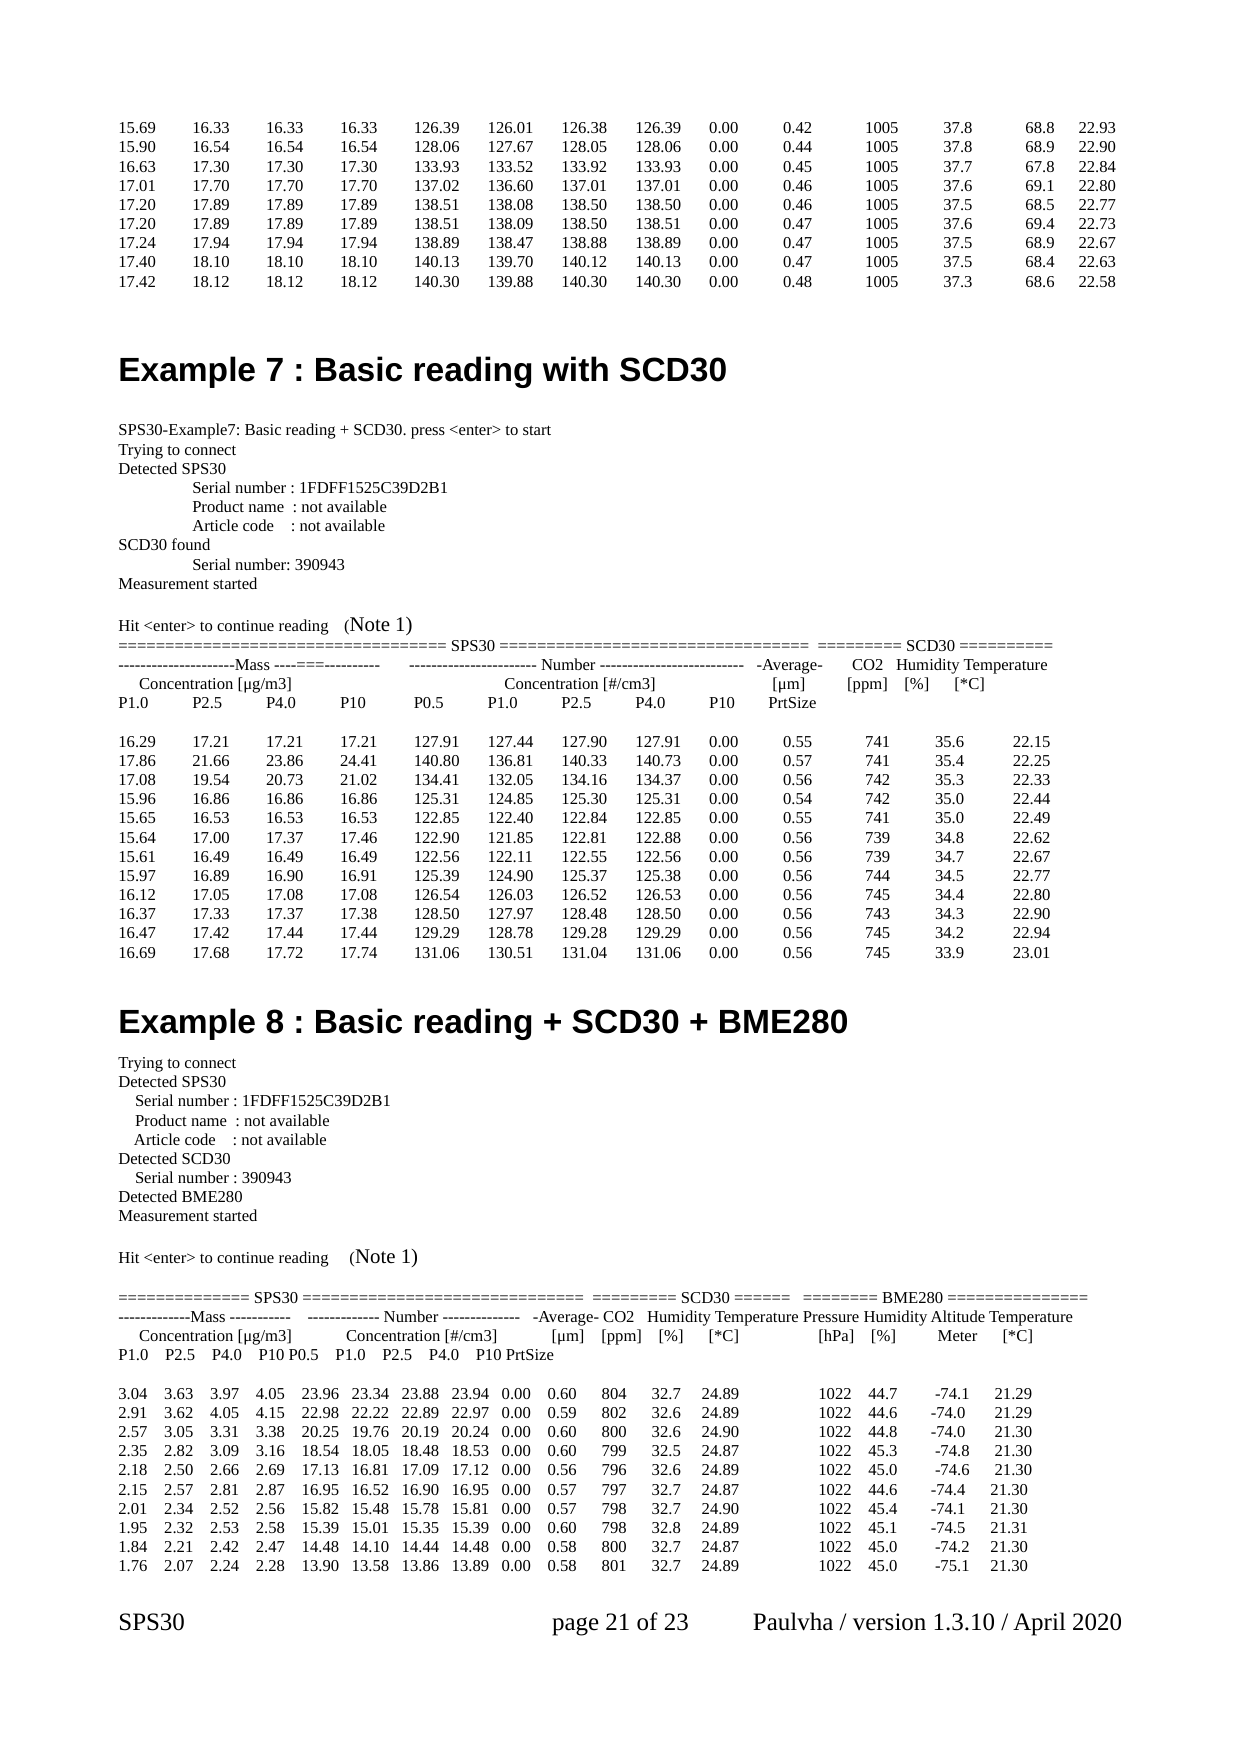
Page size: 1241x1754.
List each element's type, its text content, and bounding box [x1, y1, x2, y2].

text 16.29 17.21 17.21 17.21 127.91 127.44 127.90 127.91 0.00 0.55 741 35.6 22.15 [118, 732, 1122, 751]
text 15.64 17.00 17.37 17.46 122.90 121.85 122.81 122.88 0.00 0.56 739 34.8 22.62 [118, 827, 1122, 847]
text 17.86 21.66 23.86 24.41 140.80 136.81 140.33 140.73 0.00 0.57 741 35.4 22.25 [118, 751, 1122, 770]
text Concentration [μg/m3] Concentration [#/cm3] [μm] [ppm] [%] [*C] [118, 674, 1122, 693]
text Serial number: 390943 [118, 554, 1122, 573]
text 2.15 2.57 2.81 2.87 16.95 16.52 16.90 16.95 0.00 0.57 797 32.7 24.87 1022 44.6 -74.4 21.30 [118, 1479, 1122, 1498]
text -------------Mass ----------- ------------- Number -------------- -Average- CO2 Humidity Temperature Pressure Humidity Altitude Temperature [118, 1307, 1122, 1326]
text 17.01 17.70 17.70 17.70 137.02 136.60 137.01 137.01 0.00 0.46 1005 37.6 69.1 22.80 [118, 176, 1122, 195]
text 15.97 16.89 16.90 16.91 125.39 124.90 125.37 125.38 0.00 0.56 744 34.5 22.77 [118, 866, 1122, 885]
text 16.12 17.05 17.08 17.08 126.54 126.03 126.52 126.53 0.00 0.56 745 34.4 22.80 [118, 885, 1122, 904]
text 2.18 2.50 2.66 2.69 17.13 16.81 17.09 17.12 0.00 0.56 796 32.6 24.89 1022 45.0 -74.6 21.30 [118, 1460, 1122, 1479]
text 16.37 17.33 17.37 17.38 128.50 127.97 128.48 128.50 0.00 0.56 743 34.3 22.90 [118, 904, 1122, 923]
text 1.76 2.07 2.24 2.28 13.90 13.58 13.86 13.89 0.00 0.58 801 32.7 24.89 1022 45.0 -75.1 21.30 [118, 1556, 1122, 1575]
text 17.20 17.89 17.89 17.89 138.51 138.08 138.50 138.50 0.00 0.46 1005 37.5 68.5 22.77 [118, 195, 1122, 214]
text Article code : not available [118, 516, 1122, 535]
text 17.40 18.10 18.10 18.10 140.13 139.70 140.12 140.13 0.00 0.47 1005 37.5 68.4 22.63 [118, 252, 1122, 271]
text 2.35 2.82 3.09 3.16 18.54 18.05 18.48 18.53 0.00 0.60 799 32.5 24.87 1022 45.3 -74.8 21.30 [118, 1441, 1122, 1460]
text 17.24 17.94 17.94 17.94 138.89 138.47 138.88 138.89 0.00 0.47 1005 37.5 68.9 22.67 [118, 233, 1122, 252]
text Detected SPS30 [118, 458, 1122, 478]
text 2.91 3.62 4.05 4.15 22.98 22.22 22.89 22.97 0.00 0.59 802 32.6 24.89 1022 44.6 -74.0 21.29 [118, 1403, 1122, 1422]
text 3.04 3.63 3.97 4.05 23.96 23.34 23.88 23.94 0.00 0.60 804 32.7 24.89 1022 44.7 -74.1 21.29 [118, 1383, 1122, 1403]
text 16.63 17.30 17.30 17.30 133.93 133.52 133.92 133.93 0.00 0.45 1005 37.7 67.8 22.84 [118, 156, 1122, 176]
text 17.20 17.89 17.89 17.89 138.51 138.09 138.50 138.51 0.00 0.47 1005 37.6 69.4 22.73 [118, 214, 1122, 233]
text Concentration [μg/m3] Concentration [#/cm3] [μm] [ppm] [%] [*C] [hPa] [%] Meter [*C] [118, 1326, 1122, 1345]
text 16.69 17.68 17.72 17.74 131.06 130.51 131.04 131.06 0.00 0.56 745 33.9 23.01 [118, 942, 1122, 962]
text Serial number : 1FDFF1525C39D2B1 [118, 478, 1122, 497]
text =================================== SPS30 ================================= ========= SCD30 ========== [118, 636, 1122, 655]
text Serial number : 390943 [118, 1168, 1122, 1187]
text Hit <enter> to continue reading (Note 1) [118, 1244, 1122, 1268]
text Measurement started [118, 573, 1122, 593]
subtitle Example 8 : Basic reading + SCD30 + BME280 [118, 1002, 1122, 1040]
text 16.47 17.42 17.44 17.44 129.29 128.78 129.28 129.29 0.00 0.56 745 34.2 22.94 [118, 923, 1122, 942]
text Trying to connect [118, 439, 1122, 458]
text Detected SPS30 [118, 1072, 1122, 1091]
text Serial number : 1FDFF1525C39D2B1 [118, 1091, 1122, 1110]
text ============== SPS30 ============================== ========= SCD30 ====== ======== BME280 =============== [118, 1288, 1122, 1307]
text Article code : not available [118, 1129, 1122, 1149]
text 15.96 16.86 16.86 16.86 125.31 124.85 125.30 125.31 0.00 0.54 742 35.0 22.44 [118, 789, 1122, 808]
text ---------------------Mass ----===---------- ----------------------- Number -------------------------- -Average- CO2 Humidity Temperature [118, 655, 1122, 674]
text 2.57 3.05 3.31 3.38 20.25 19.76 20.19 20.24 0.00 0.60 800 32.6 24.90 1022 44.8 -74.0 21.30 [118, 1422, 1122, 1441]
text 17.42 18.12 18.12 18.12 140.30 139.88 140.30 140.30 0.00 0.48 1005 37.3 68.6 22.58 [118, 271, 1122, 291]
text P1.0 P2.5 P4.0 P10 P0.5 P1.0 P2.5 P4.0 P10 PrtSize [118, 1345, 1122, 1364]
text 15.61 16.49 16.49 16.49 122.56 122.11 122.55 122.56 0.00 0.56 739 34.7 22.67 [118, 847, 1122, 866]
text P1.0 P2.5 P4.0 P10 P0.5 P1.0 P2.5 P4.0 P10 PrtSize [118, 693, 1122, 712]
text 1.84 2.21 2.42 2.47 14.48 14.10 14.44 14.48 0.00 0.58 800 32.7 24.87 1022 45.0 -74.2 21.30 [118, 1537, 1122, 1556]
text Detected SCD30 [118, 1149, 1122, 1168]
text 17.08 19.54 20.73 21.02 134.41 132.05 134.16 134.37 0.00 0.56 742 35.3 22.33 [118, 770, 1122, 789]
text 15.90 16.54 16.54 16.54 128.06 127.67 128.05 128.06 0.00 0.44 1005 37.8 68.9 22.90 [118, 137, 1122, 156]
text Product name : not available [118, 1110, 1122, 1129]
text SPS30-Example7: Basic reading + SCD30. press <enter> to start [118, 420, 1122, 439]
text 15.69 16.33 16.33 16.33 126.39 126.01 126.38 126.39 0.00 0.42 1005 37.8 68.8 22.93 [118, 118, 1122, 137]
text Hit <enter> to continue reading (Note 1) [118, 612, 1122, 636]
subtitle Example 7 : Basic reading with SCD30 [118, 350, 1122, 388]
text 15.65 16.53 16.53 16.53 122.85 122.40 122.84 122.85 0.00 0.55 741 35.0 22.49 [118, 808, 1122, 827]
text 1.95 2.32 2.53 2.58 15.39 15.01 15.35 15.39 0.00 0.60 798 32.8 24.89 1022 45.1 -74.5 21.31 [118, 1518, 1122, 1537]
text Measurement started [118, 1206, 1122, 1225]
text SCD30 found [118, 535, 1122, 554]
text 2.01 2.34 2.52 2.56 15.82 15.48 15.78 15.81 0.00 0.57 798 32.7 24.90 1022 45.4 -74.1 21.30 [118, 1498, 1122, 1518]
text Detected BME280 [118, 1187, 1122, 1206]
text Product name : not available [118, 497, 1122, 516]
text Trying to connect [118, 1053, 1122, 1072]
